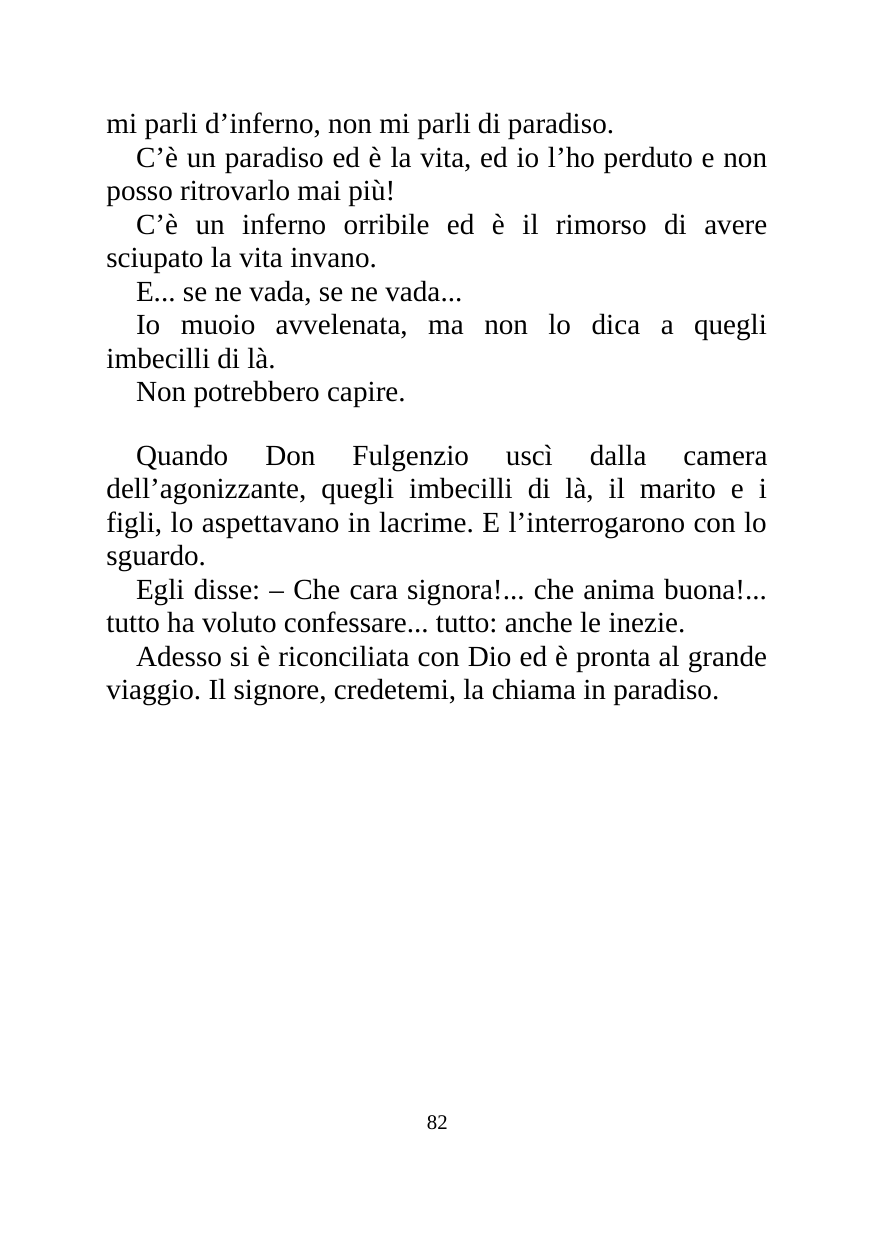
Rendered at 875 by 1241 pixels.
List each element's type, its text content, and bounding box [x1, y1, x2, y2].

text C’è un inferno orribile ed è il rimorso di avere sciupato la vita invano. [106, 207, 768, 274]
text Non potrebbero capire. [106, 374, 768, 408]
text E... se ne vada, se ne vada... [106, 274, 768, 307]
text Io muoio avvelenata, ma non lo dica a quegli imbecilli di là. [106, 307, 768, 374]
text Quando Don Fulgenzio uscì dalla camera dell’agonizzante, quegli imbecilli di là, il marito e i figli, lo aspettavano in lacrime. E l’interrogarono con lo sguardo. [106, 438, 768, 572]
text mi parli d’inferno, non mi parli di paradiso. [106, 106, 768, 140]
text Egli disse: – Che cara signora!... che anima buona!... tutto ha voluto confessare... tutto: anche le inezie. [106, 572, 768, 639]
text Adesso si è riconciliata con Dio ed è pronta al grande viaggio. Il signore, credetemi, la chiama in paradiso. [106, 639, 768, 706]
text C’è un paradiso ed è la vita, ed io l’ho perduto e non posso ritrovarlo mai più! [106, 140, 768, 207]
